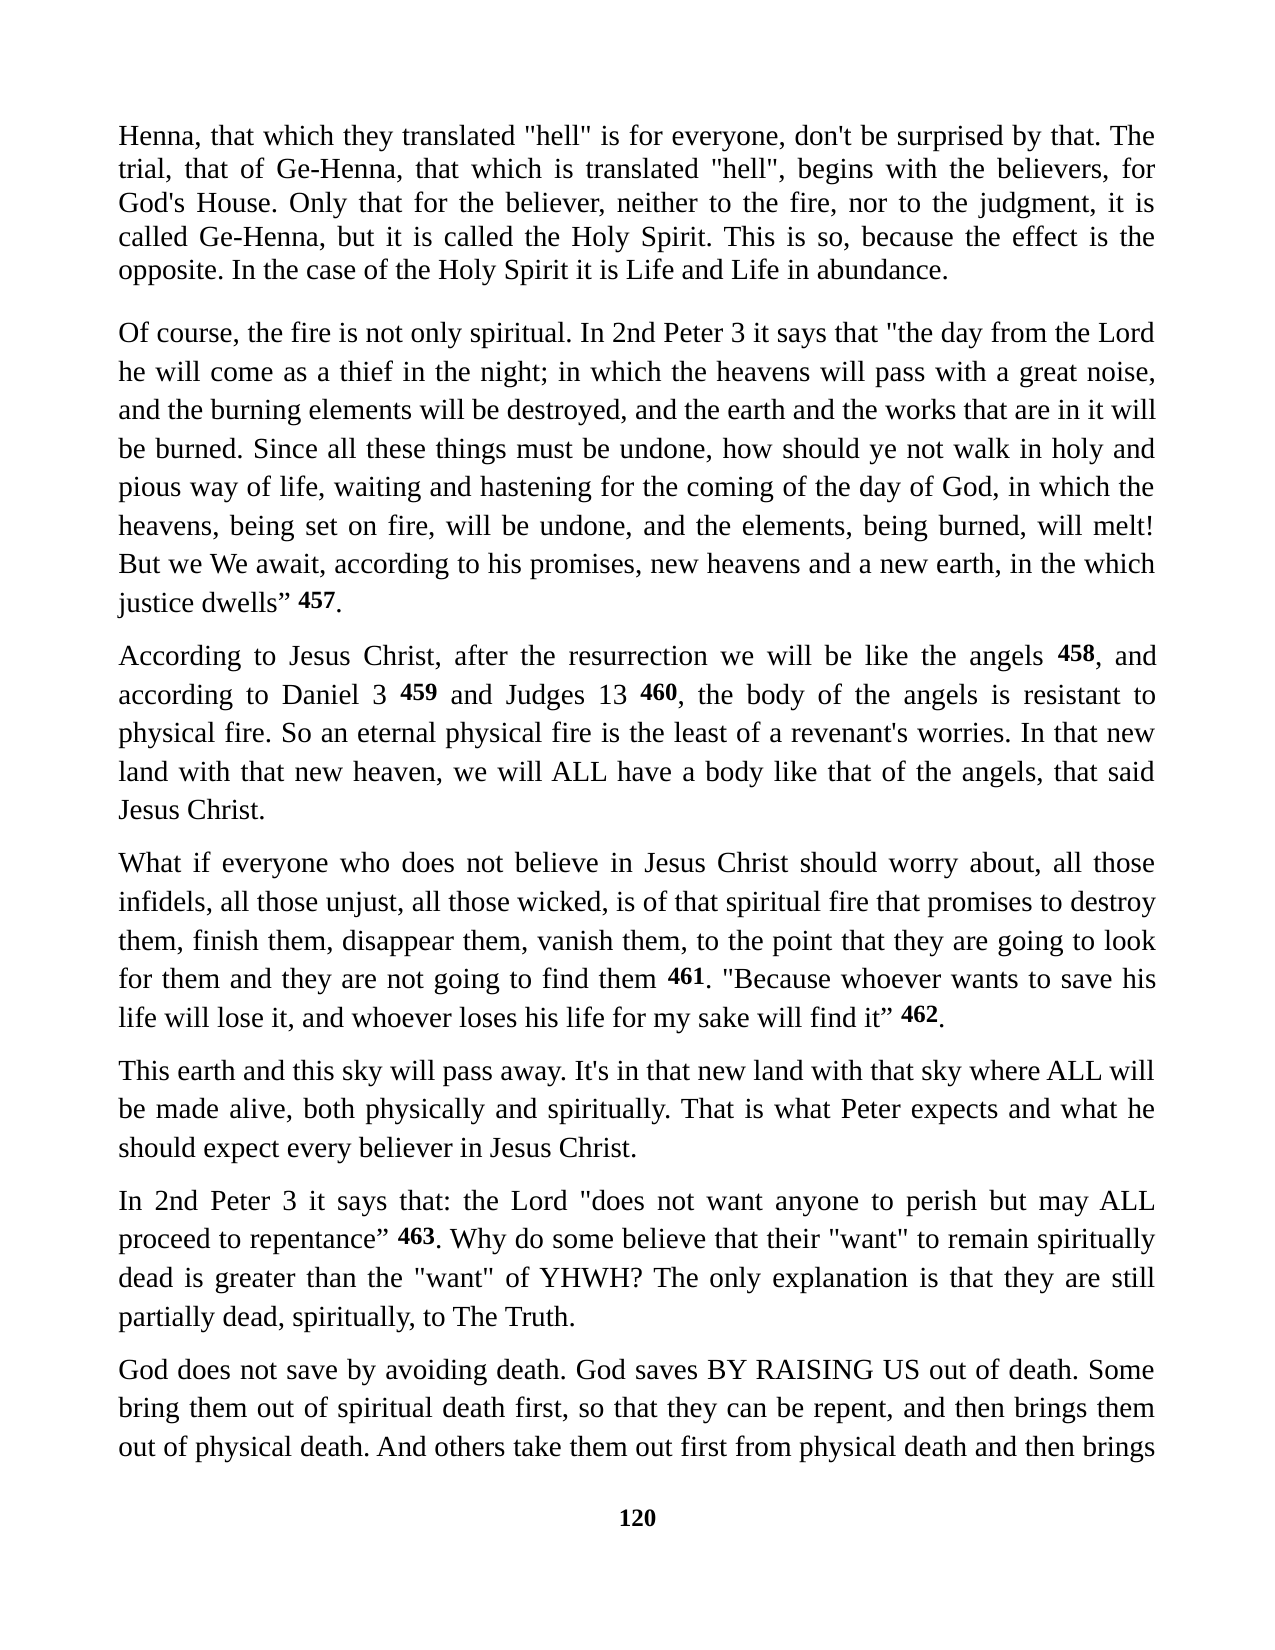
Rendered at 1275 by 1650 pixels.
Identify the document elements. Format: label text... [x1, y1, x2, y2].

text This earth and this sky will pass away. It's in that new land with that sky where ALL will be made alive, both physically and spiritually. That is what Peter expects and what he should expect every believer in Jesus Christ. [118, 1053, 1157, 1163]
text Henna, that which they translated "hell" is for everyone, don't be surprised by that. The trial, that of Ge-Henna, that which is translated "hell", begins with the believers, for God's House. Only that for the believer, neither to the fire, nor to the judgment, it is called Ge-Henna, but it is called the Holy Spirit. This is so, because the effect is the opposite. In the case of the Holy Spirit it is Life and Life in abundance. [118, 118, 1157, 286]
text Of course, the fire is not only spiritual. In 2nd Peter 3 it says that "the day from the Lord he will come as a thief in the night; in which the heavens will pass with a great noise, and the burning elements will be destroyed, and the earth and the works that are in it will be burned. Since all these things must be undone, how should ye not walk in holy and pious way of life, waiting and hastening for the coming of the day of God, in which the heavens, being set on fire, will be undone, and the elements, being burned, will melt! But we We await, according to his promises, new heavens and a new earth, in the which justice dwells” . [118, 315, 1157, 619]
text In 2nd Peter 3 it says that: the Lord "does not want anyone to perish but may ALL proceed to repentance” . Why do some believe that their "want" to remain spiritually dead is greater than the "want" of YHWH? The only explanation is that they are still partially dead, spiritually, to The Truth. [118, 1183, 1157, 1332]
text According to Jesus Christ, after the resurrection we will be like the angels , and according to Daniel 3 and Judges 13 , the body of the angels is resistant to physical fire. So an eternal physical fire is the least of a revenant's worries. In that new land with that new heaven, we will ALL have a body like that of the angels, that said Jesus Christ. [118, 638, 1157, 826]
text God does not save by avoiding death. God saves BY RAISING US out of death. Some bring them out of spiritual death first, so that they can be repent, and then brings them out of physical death. And others take them out first from physical death and then brings [118, 1352, 1157, 1462]
text What if everyone who does not believe in Jesus Christ should worry about, all those infidels, all those unjust, all those wicked, is of that spiritual fire that promises to destroy them, finish them, disappear them, vanish them, to the point that they are going to look for them and they are not going to find them . "Because whoever wants to save his life will lose it, and whoever loses his life for my sake will find it” . [118, 846, 1157, 1033]
